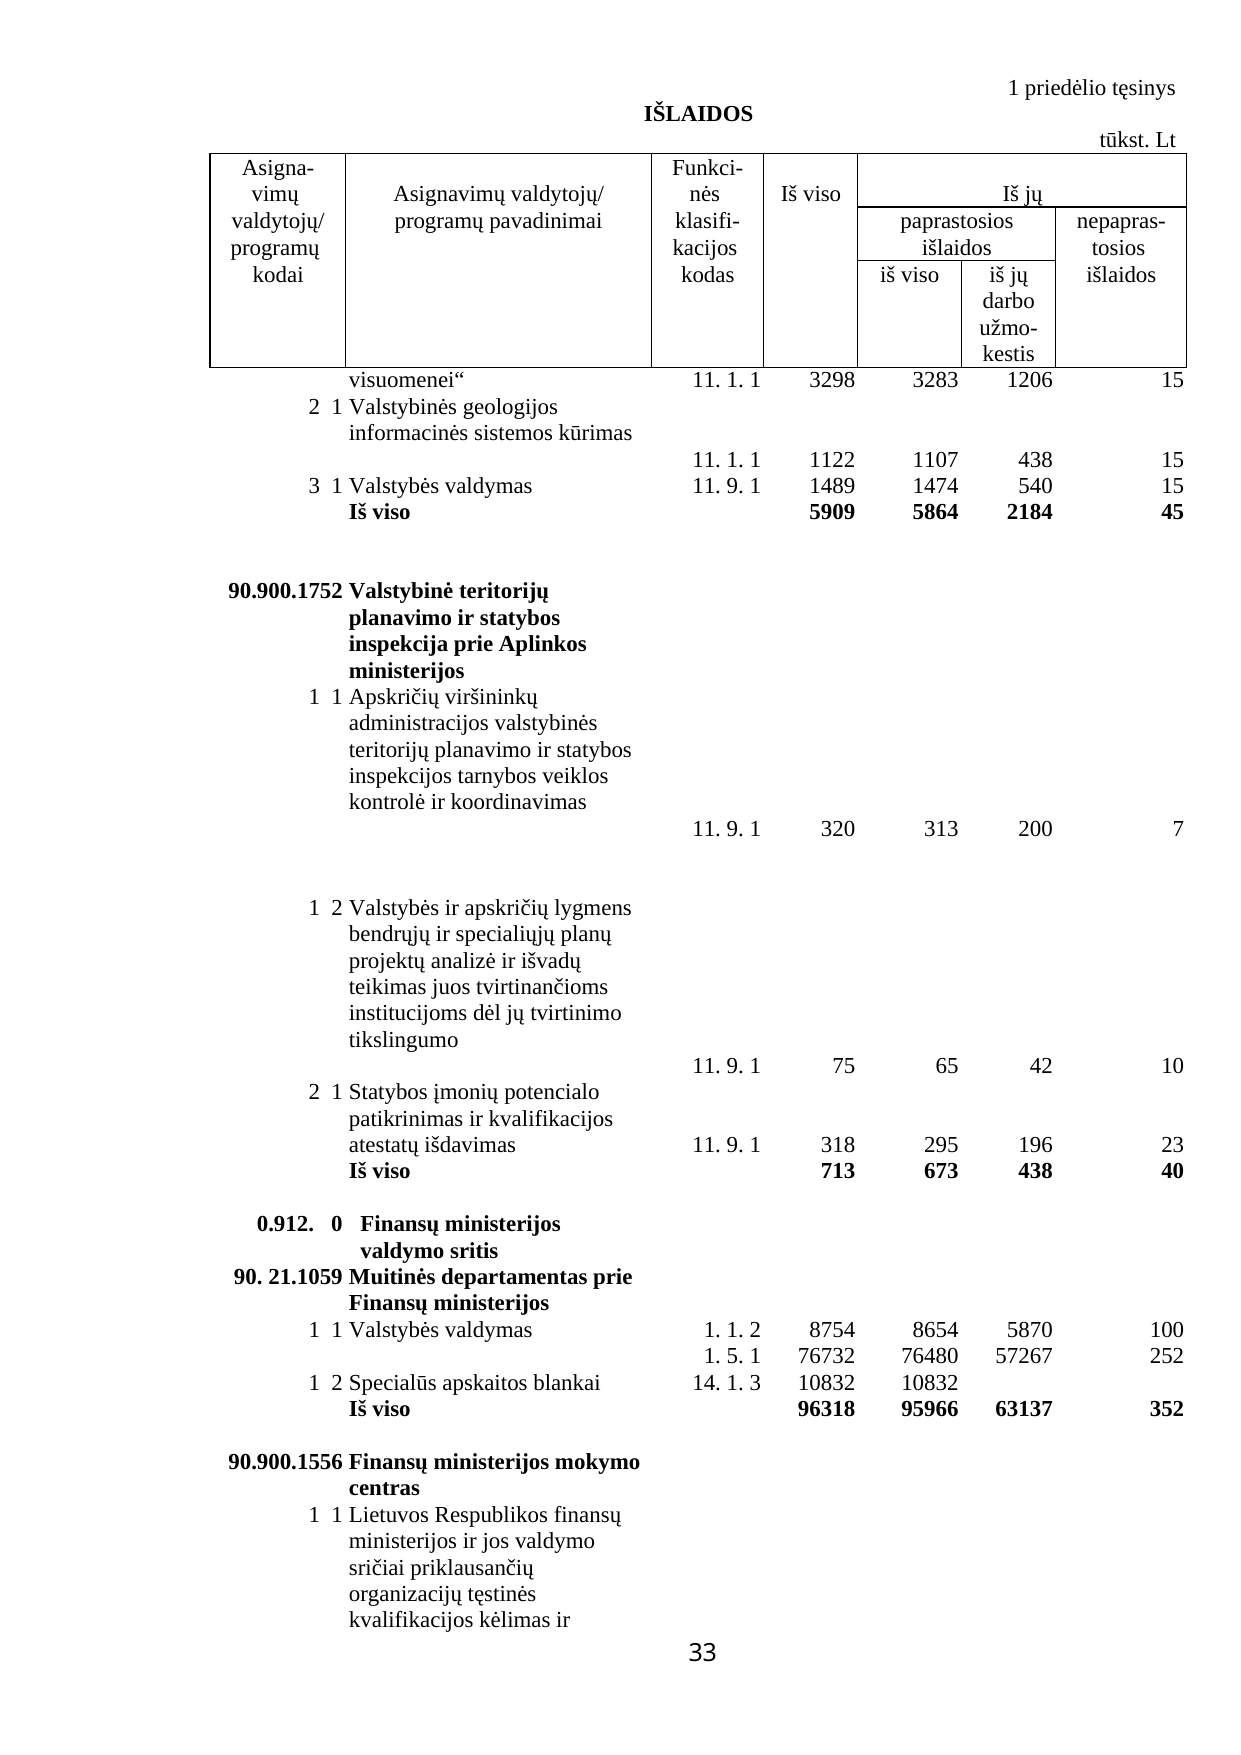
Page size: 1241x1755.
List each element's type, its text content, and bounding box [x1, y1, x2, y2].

table_cell Finansų ministerijos mokymo centras [346, 1448, 651, 1501]
table_cell 438 [961, 393, 1056, 472]
table_cell 96318 [764, 1395, 858, 1422]
table_cell [210, 1369, 215, 1395]
table_cell 318 [764, 1079, 858, 1157]
table_cell 63137 [961, 1395, 1056, 1422]
table_cell [215, 499, 346, 525]
table_cell 252 [1056, 1342, 1187, 1369]
table_cell Muitinės departamentas prie Finansų ministerijos [346, 1263, 651, 1316]
table_cell 11. 1. 1 [651, 368, 764, 393]
table_cell Asigna-vimų [211, 154, 345, 206]
table_cell [210, 472, 215, 498]
table_cell [961, 1210, 1056, 1263]
table_cell 2 1 [215, 1079, 346, 1157]
table_cell [210, 868, 215, 894]
table_cell [764, 525, 858, 578]
table_cell [346, 260, 651, 367]
table_cell 5870 [961, 1316, 1056, 1342]
table_cell Finansų ministerijos valdymo sritis [346, 1210, 651, 1263]
table_cell iš jų darbo užmo-kestis [962, 261, 1055, 367]
table_cell 100 [1056, 1316, 1187, 1342]
table_cell 42 [961, 894, 1056, 1078]
table_cell [210, 1210, 215, 1263]
table_cell iš viso [858, 261, 961, 367]
table_cell [961, 1448, 1056, 1501]
table_cell 57267 [961, 1342, 1056, 1369]
table_cell [858, 525, 961, 578]
table_cell [210, 1501, 215, 1633]
table_cell [961, 578, 1056, 683]
table_cell [1056, 1448, 1187, 1501]
table_cell [210, 525, 215, 578]
table_cell [764, 578, 858, 683]
table_cell 1 2 [215, 1369, 346, 1395]
table_cell [346, 525, 651, 578]
table_cell Valstybės valdymas [346, 1316, 651, 1342]
table_cell klasifi-kacijos [652, 206, 763, 260]
table_cell valdytojų/programų [211, 206, 345, 260]
table_cell 1489 [764, 472, 858, 498]
table_cell 1474 [858, 472, 961, 498]
table_cell 10832 [764, 1369, 858, 1395]
table_cell [210, 1422, 215, 1448]
table_cell [651, 525, 764, 578]
table_cell [858, 1210, 961, 1263]
table_cell [1056, 525, 1187, 578]
table_cell 5864 [858, 499, 961, 525]
table_cell [858, 1422, 961, 1448]
table_cell Valstybės ir apskričių lygmens bendrųjų ir specialiųjų planų projektų analizė ir išvadų teikimas juos tvirtinančioms institucijoms dėl jų tvirtinimo tikslingumo [346, 894, 651, 1078]
table_cell [215, 1422, 346, 1448]
table_cell 1122 [764, 393, 858, 472]
table_cell 15 [1056, 472, 1187, 498]
table_cell 10832 [858, 1369, 961, 1395]
table_cell Valstybės valdymas [346, 472, 651, 498]
table_cell [215, 1158, 346, 1184]
table_cell [651, 1395, 764, 1422]
table_cell 11. 9. 1 [651, 894, 764, 1078]
table_cell [764, 206, 857, 260]
table_cell [858, 1448, 961, 1501]
table_cell [210, 1263, 215, 1316]
table_cell 5909 [764, 499, 858, 525]
table_cell 438 [961, 1158, 1056, 1184]
table_cell kodas [652, 260, 763, 367]
table_cell [346, 1422, 651, 1448]
table_cell [764, 1263, 858, 1316]
table_cell 196 [961, 1079, 1056, 1157]
table_cell 200 [961, 683, 1056, 867]
table_cell [961, 1501, 1056, 1633]
table_cell 15 [1056, 393, 1187, 472]
table_cell [210, 1316, 215, 1342]
table_cell 1. 1. 2 [651, 1316, 764, 1342]
table_cell [1056, 578, 1187, 683]
table_cell 90. 21.1059 [215, 1263, 346, 1316]
table_cell Valstybinės geologijos informacinės sistemos kūrimas [346, 393, 651, 472]
table_cell [346, 868, 764, 894]
table_cell 76732 [764, 1342, 858, 1369]
table_cell [210, 1158, 215, 1184]
table_cell 10 [1056, 894, 1187, 1078]
table_cell [215, 525, 346, 578]
table_cell [858, 1501, 961, 1633]
table_cell 90.900.1556 [215, 1448, 346, 1501]
table_cell [651, 1501, 764, 1633]
table_cell 2 1 [215, 393, 346, 472]
table_header 1 priedėlio tęsinys [210, 74, 1187, 100]
table_cell kodai [211, 260, 345, 367]
table_cell [764, 868, 858, 894]
table_cell Iš viso [346, 1395, 651, 1422]
table_cell 295 [858, 1079, 961, 1157]
table_cell 90.900.1752 [215, 578, 346, 683]
table_cell paprastosios išlaidos [858, 208, 1055, 260]
table_cell 1 1 [215, 683, 346, 867]
table_cell 76480 [858, 1342, 961, 1369]
table_cell 95966 [858, 1395, 961, 1422]
table_cell [1056, 1210, 1187, 1263]
table_cell [210, 499, 215, 525]
table_cell 75 [764, 894, 858, 1078]
table_cell 1107 [858, 393, 961, 472]
table_cell [651, 1210, 764, 1263]
table_cell 313 [858, 683, 961, 867]
table_cell [764, 1184, 858, 1210]
table_cell [651, 1263, 764, 1316]
table_cell 540 [961, 472, 1056, 498]
table_cell 11. 9. 1 [651, 472, 764, 498]
table_cell [961, 1184, 1056, 1210]
table_cell [210, 1342, 215, 1369]
table_cell [764, 1422, 858, 1448]
table_cell [210, 894, 215, 1078]
table_cell [651, 1448, 764, 1501]
table_cell Specialūs apskaitos blankai [346, 1369, 651, 1395]
table_cell Iš jų [858, 154, 1186, 206]
table_cell [858, 1184, 961, 1210]
table_cell [210, 683, 215, 867]
table_cell 0.912. 0 [215, 1210, 346, 1263]
table_cell [651, 499, 764, 525]
table_cell 8754 [764, 1316, 858, 1342]
table_cell 713 [764, 1158, 858, 1184]
table_cell 11. 1. 1 [651, 393, 764, 472]
table_cell [210, 1395, 215, 1422]
table_cell Valstybinė teritorijų planavimo ir statybos inspekcija prie Aplinkos ministerijos [346, 578, 651, 683]
table_cell [764, 260, 857, 367]
table_cell [764, 1501, 858, 1633]
table_cell 40 [1056, 1158, 1187, 1184]
table_cell [961, 1422, 1056, 1448]
table_cell [346, 1184, 651, 1210]
table_cell Iš viso [346, 1158, 651, 1184]
table_cell [1056, 1184, 1187, 1210]
table_cell Asignavimų valdytojų/ [346, 154, 651, 206]
table_cell 14. 1. 3 [651, 1369, 764, 1395]
table_cell [1056, 1369, 1187, 1395]
table_cell [210, 393, 215, 472]
table_cell 3298 [764, 368, 858, 393]
table_cell 15 [1056, 368, 1187, 393]
table_cell [215, 1184, 346, 1210]
table_cell [215, 1395, 346, 1422]
table_cell [210, 1184, 215, 1210]
table_cell 2184 [961, 499, 1056, 525]
table_cell 1 1 [215, 1501, 346, 1633]
table_cell tūkst. Lt [210, 126, 1187, 153]
table_cell 1 2 [215, 894, 346, 1078]
table_cell 1. 5. 1 [651, 1342, 764, 1369]
table_cell Statybos įmonių potencialo patikrinimas ir kvalifikacijos atestatų išdavimas [346, 1079, 651, 1157]
table_cell Išlaidos [210, 100, 1187, 126]
table_cell [215, 368, 346, 393]
table_cell [651, 1158, 764, 1184]
table_cell 352 [1056, 1395, 1187, 1422]
table_cell Apskričių viršininkų administracijos valstybinės teritorijų planavimo ir statybos inspekcijos tarnybos veiklos kontrolė ir koordinavimas [346, 683, 651, 867]
table_cell [210, 1079, 215, 1157]
table_cell [764, 1448, 858, 1501]
table_cell [858, 1263, 961, 1316]
table_cell [961, 1263, 1056, 1316]
table_cell 3283 [858, 368, 961, 393]
table_cell Funkci-nės [652, 154, 763, 206]
table_cell [1056, 1263, 1187, 1316]
table_cell [1056, 1422, 1187, 1448]
table_cell [215, 1342, 346, 1369]
table_cell [858, 868, 961, 894]
table_cell Iš viso [346, 499, 651, 525]
table_cell visuomenei“ [346, 368, 651, 393]
table_cell programų pavadinimai [346, 206, 651, 260]
table_cell [210, 578, 215, 683]
table_cell [651, 578, 764, 683]
table_cell [858, 578, 961, 683]
table_cell [210, 368, 215, 393]
table_cell [210, 1448, 215, 1501]
table_cell 7 [1056, 683, 1187, 867]
table_cell 11. 9. 1 [651, 1079, 764, 1157]
table_cell 23 [1056, 1079, 1187, 1157]
table_cell 45 [1056, 499, 1187, 525]
table_cell Iš viso [764, 154, 857, 206]
table_cell [961, 868, 1056, 894]
table_cell [215, 868, 346, 894]
table_cell išlaidos [1056, 260, 1186, 367]
table_cell [1056, 1501, 1187, 1633]
table_cell [1056, 868, 1187, 894]
table_cell [651, 1422, 764, 1448]
table_cell [346, 1342, 651, 1369]
table_cell [961, 1369, 1056, 1395]
table_cell 320 [764, 683, 858, 867]
table_cell 673 [858, 1158, 961, 1184]
table_cell Lietuvos Respublikos finansų ministerijos ir jos valdymo sričiai priklausančių organizacijų tęstinės kvalifikacijos kėlimas ir [346, 1501, 651, 1633]
table_cell 1206 [961, 368, 1056, 393]
table_cell nepapras-tosios [1056, 208, 1186, 260]
table_cell 8654 [858, 1316, 961, 1342]
table_cell 11. 9. 1 [651, 683, 764, 867]
table_cell [764, 1210, 858, 1263]
table_cell 3 1 [215, 472, 346, 498]
table_cell 65 [858, 894, 961, 1078]
table_cell [651, 1184, 764, 1210]
table_cell 1 1 [215, 1316, 346, 1342]
table_cell [961, 525, 1056, 578]
